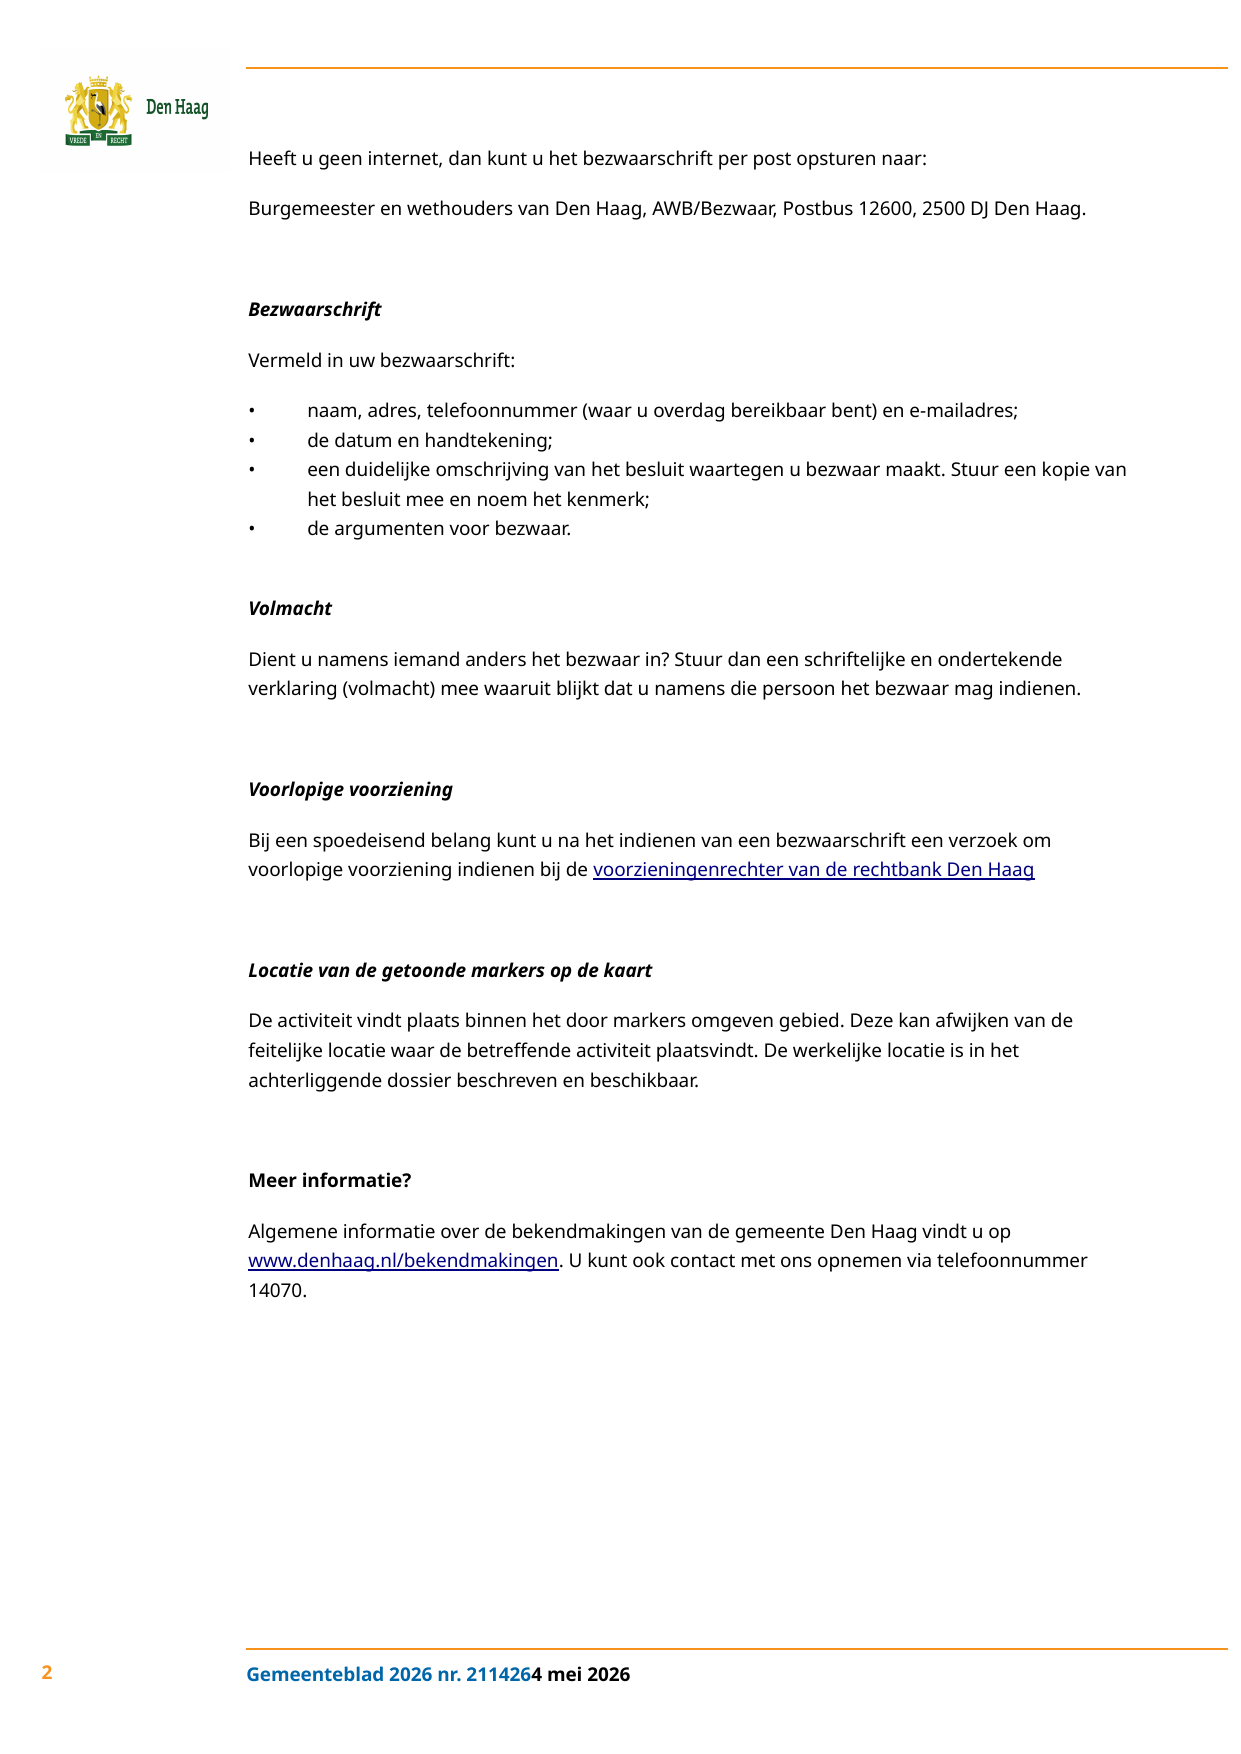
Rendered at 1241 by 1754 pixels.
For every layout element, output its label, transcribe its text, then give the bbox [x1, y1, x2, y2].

text Vermeld in uw bezwaarschrift: [248, 347, 1152, 373]
text Dient u namens iemand anders het bezwaar in? Stuur dan een schriftelijke en ondertekende verklaring (volmacht) mee waaruit blijkt dat u namens die persoon het bezwaar mag indienen. [248, 646, 1152, 701]
list de argumenten voor bezwaar. [248, 516, 1152, 541]
text Meer informatie? [248, 1168, 1152, 1193]
text Voorlopige voorziening [248, 776, 1152, 802]
text Bezwaarschrift [248, 296, 1152, 322]
text Algemene informatie over de bekendmakingen van de gemeente Den Haag vindt u op www.denhaag.nl/bekendmakingen. U kunt ook contact met ons opnemen via telefoonnummer 14070. [248, 1218, 1152, 1303]
list de datum en handtekening; [248, 427, 1152, 453]
list naam, adres, telefoonnummer (waar u overdag bereikbaar bent) en e-mailadres; [248, 397, 1152, 423]
text Volmacht [248, 596, 1152, 621]
text Bij een spoedeisend belang kunt u na het indienen van een bezwaarschrift een verzoek om voorlopige voorziening indienen bij de voorzieningenrechter van de rechtbank Den Haag [248, 827, 1152, 882]
text Burgemeester en wethouders van Den Haag, AWB/Bezwaar, Postbus 12600, 2500 DJ Den Haag. [248, 196, 1152, 221]
text Heeft u geen internet, dan kunt u het bezwaarschrift per post opsturen naar: [248, 145, 1152, 171]
list een duidelijke omschrijving van het besluit waartegen u bezwaar maakt. Stuur een kopie van het besluit mee en noem het kenmerk; [248, 456, 1152, 512]
picture [41, 47, 231, 172]
text De activiteit vindt plaats binnen het door markers omgeven gebied. Deze kan afwijken van de feitelijke locatie waar de betreffende activiteit plaatsvindt. De werkelijke locatie is in het achterliggende dossier beschreven en beschikbaar. [248, 1008, 1152, 1093]
text Locatie van de getoonde markers op de kaart [248, 957, 1152, 983]
